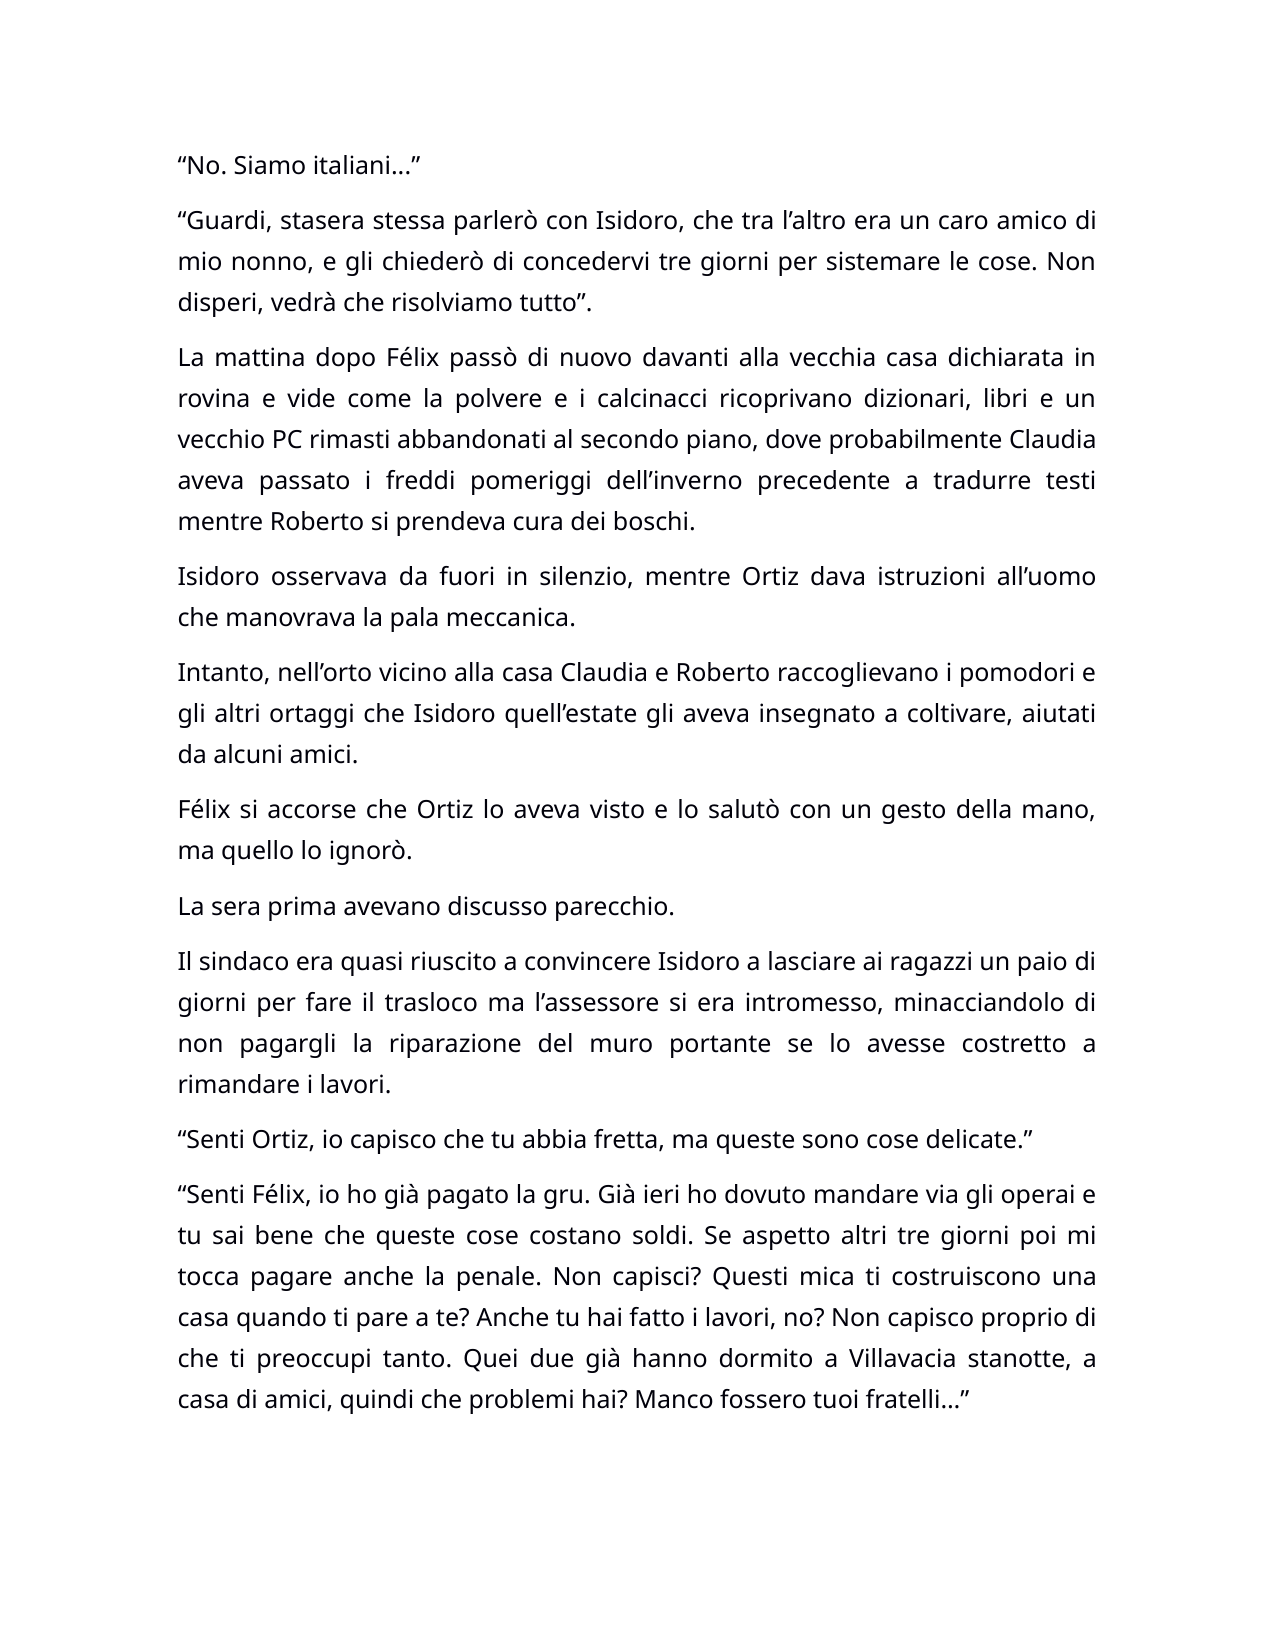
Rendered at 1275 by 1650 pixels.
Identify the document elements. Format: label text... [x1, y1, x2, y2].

text Félix si accorse che Ortiz lo aveva visto e lo salutò con un gesto della mano, ma quello lo ignorò. [177, 792, 1098, 867]
text La mattina dopo Félix passò di nuovo davanti alla vecchia casa dichiarata in rovina e vide come la polvere e i calcinacci ricoprivano dizionari, libri e un vecchio PC rimasti abbandonati al secondo piano, dove probabilmente Claudia aveva passato i freddi pomeriggi dell’inverno precedente a tradurre testi mentre Roberto si prendeva cura dei boschi. [177, 340, 1098, 537]
text Intanto, nell’orto vicino alla casa Claudia e Roberto raccoglievano i pomodori e gli altri ortaggi che Isidoro quell’estate gli aveva insegnato a coltivare, aiutati da alcuni amici. [177, 655, 1098, 771]
text La sera prima avevano discusso parecchio. [177, 888, 1098, 922]
text “Senti Ortiz, io capisco che tu abbia fretta, ma queste sono cose delicate.” [177, 1122, 1098, 1156]
text Isidoro osservava da fuori in silenzio, mentre Ortiz dava istruzioni all’uomo che manovrava la pala meccanica. [177, 559, 1098, 634]
text “Guardi, stasera stessa parlerò con Isidoro, che tra l’altro era un caro amico di mio nonno, e gli chiederò di concedervi tre giorni per sistemare le cose. Non disperi, vedrà che risolviamo tutto”. [177, 203, 1098, 319]
text “Senti Félix, io ho già pagato la gru. Già ieri ho dovuto mandare via gli operai e tu sai bene che queste cose costano soldi. Se aspetto altri tre giorni poi mi tocca pagare anche la penale. Non capisci? Questi mica ti costruiscono una casa quando ti pare a te? Anche tu hai fatto i lavori, no? Non capisco proprio di che ti preoccupi tanto. Quei due già hanno dormito a Villavacia stanotte, a casa di amici, quindi che problemi hai? Manco fossero tuoi fratelli…” [177, 1177, 1098, 1415]
text “No. Siamo italiani...” [177, 148, 1098, 182]
text Il sindaco era quasi riuscito a convincere Isidoro a lasciare ai ragazzi un paio di giorni per fare il trasloco ma l’assessore si era intromesso, minacciandolo di non pagargli la riparazione del muro portante se lo avesse costretto a rimandare i lavori. [177, 944, 1098, 1100]
